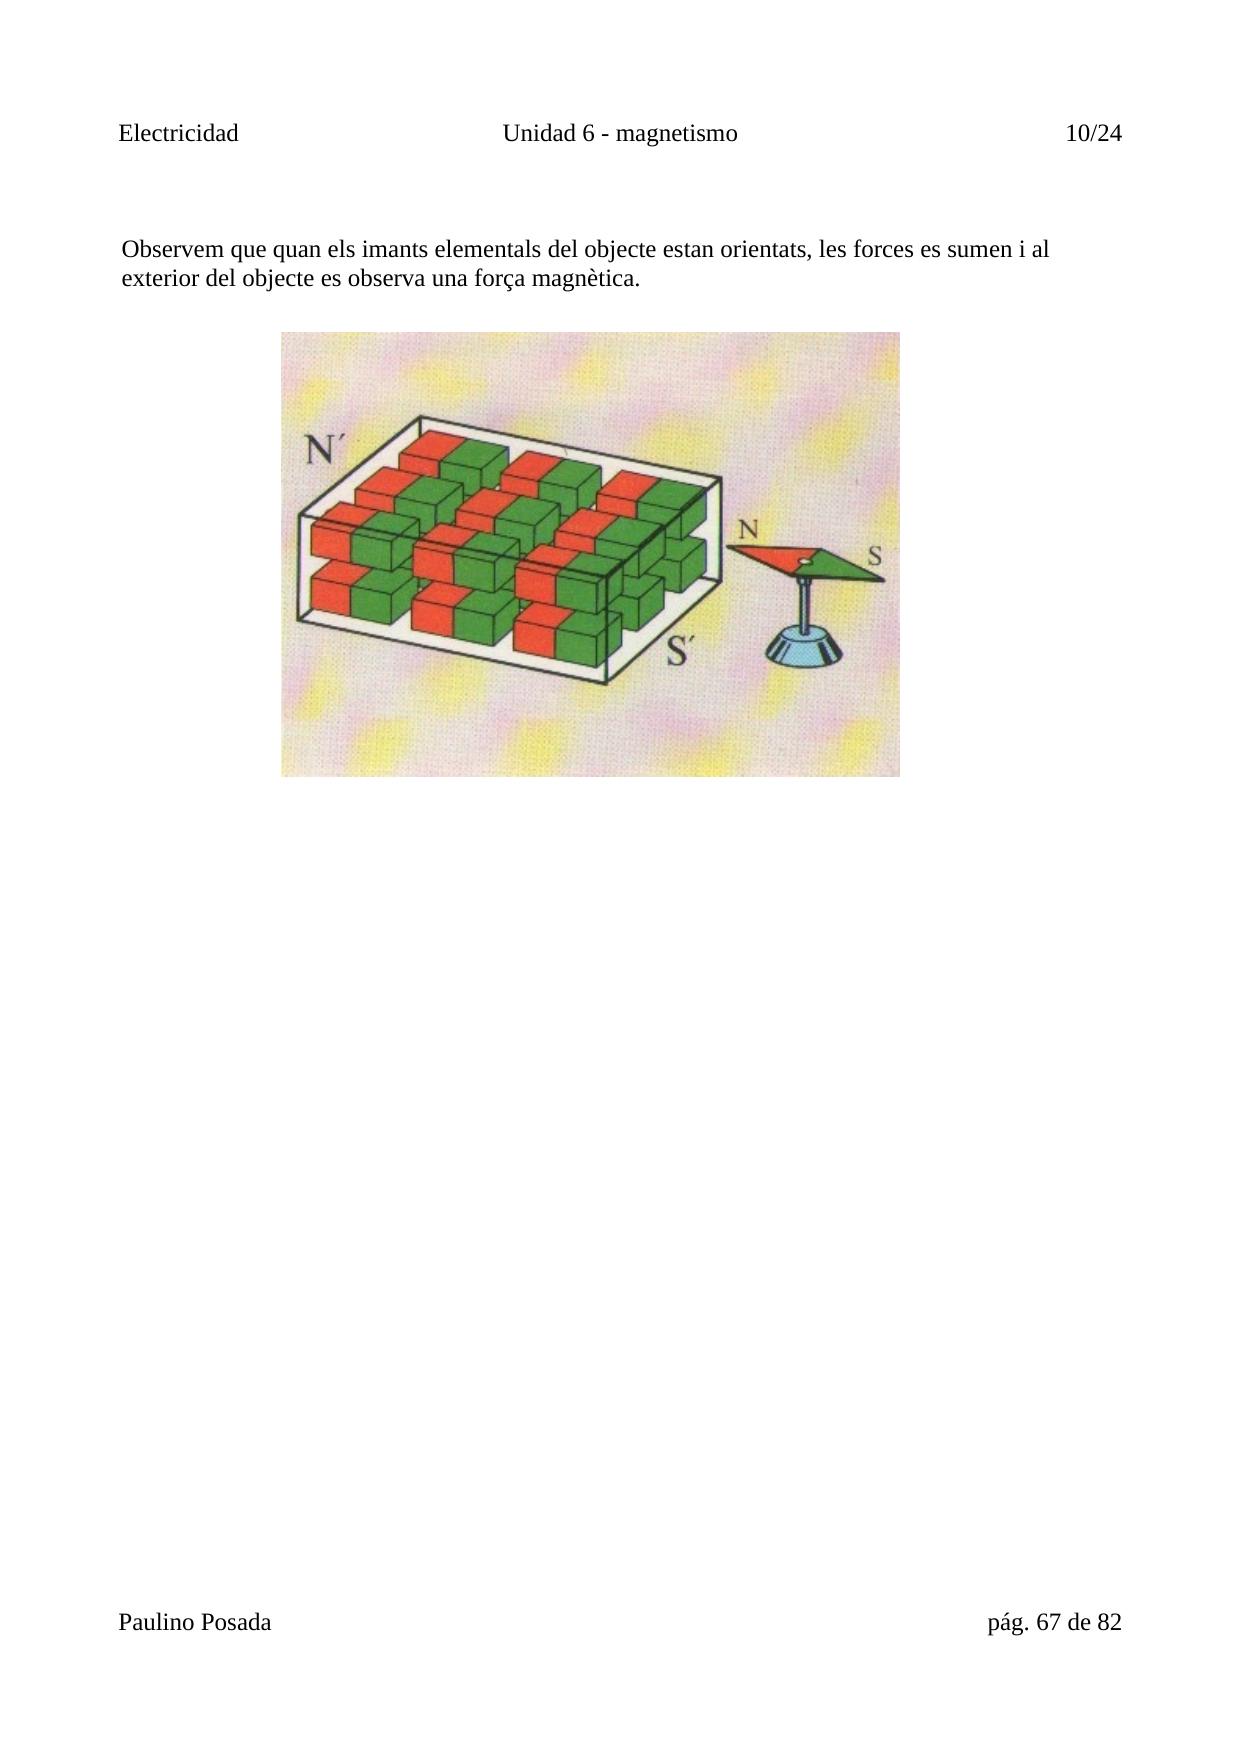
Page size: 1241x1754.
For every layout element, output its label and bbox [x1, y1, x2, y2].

picture [281, 332, 900, 777]
